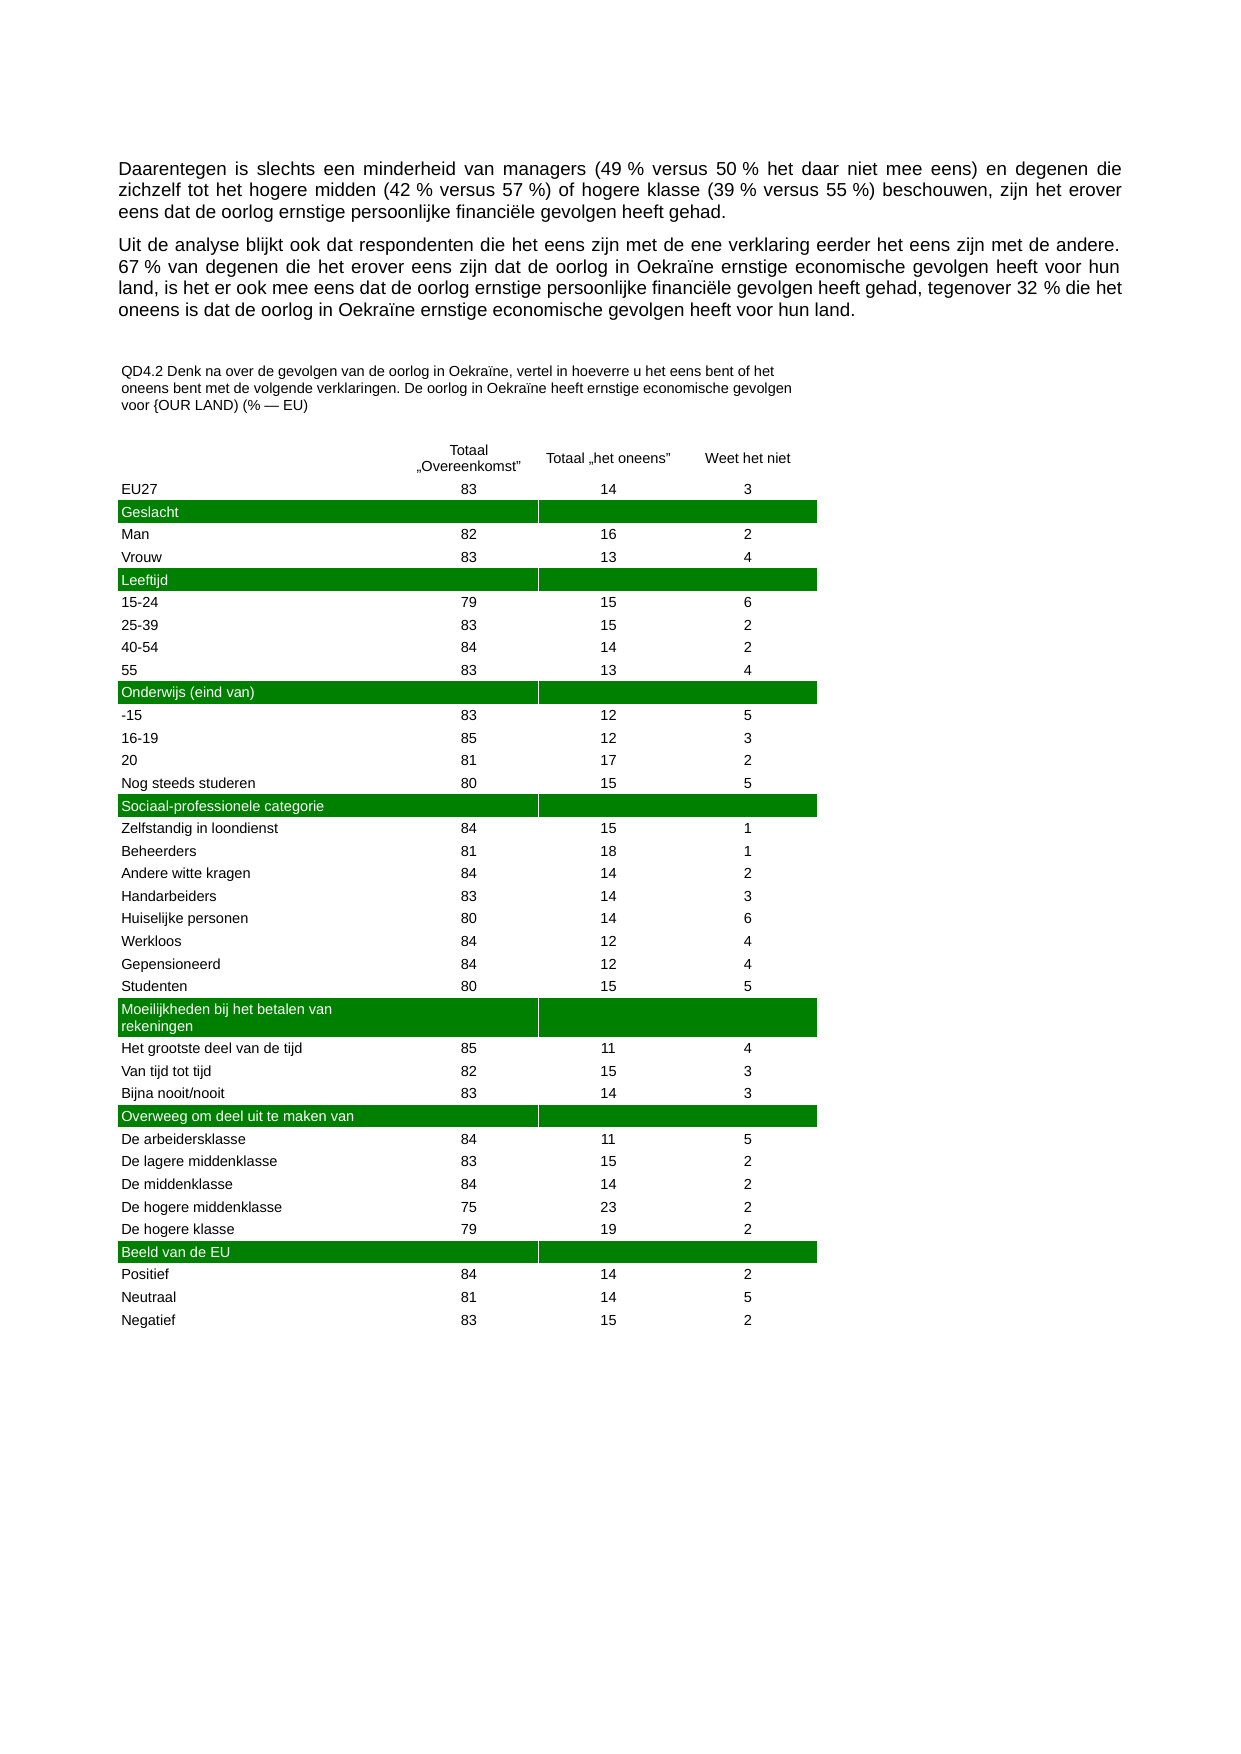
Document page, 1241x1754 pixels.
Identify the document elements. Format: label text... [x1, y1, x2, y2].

table_cell Studenten [118, 975, 399, 998]
table_cell Gepensioneerd [118, 953, 399, 975]
table_cell 3 [678, 478, 817, 500]
table_cell 14 [539, 478, 678, 500]
table_cell 5 [678, 772, 817, 794]
table_cell Van tijd tot tijd [118, 1060, 399, 1082]
table_cell [399, 998, 538, 1037]
table_cell [539, 794, 678, 817]
table_cell Geslacht [118, 500, 399, 523]
table_cell 84 [399, 930, 538, 952]
table_cell 84 [399, 1263, 538, 1286]
table_cell 14 [539, 636, 678, 659]
table_cell 14 [539, 1082, 678, 1105]
table_cell [678, 1105, 817, 1127]
table_cell 15 [539, 975, 678, 998]
table_cell Bijna nooit/nooit [118, 1082, 399, 1105]
table_cell [539, 568, 678, 591]
table_cell 13 [539, 546, 678, 568]
table_cell Man [118, 523, 399, 546]
table_cell De lagere middenklasse [118, 1150, 399, 1173]
table_cell 84 [399, 817, 538, 839]
table_cell Totaal „het oneens” [539, 439, 678, 478]
table_cell 16-19 [118, 726, 399, 749]
table_cell Beeld van de EU [118, 1241, 399, 1263]
table_cell [399, 500, 538, 523]
table_cell 2 [678, 1173, 817, 1195]
table_cell 15 [539, 614, 678, 636]
table_cell 14 [539, 862, 678, 885]
table_cell 84 [399, 1173, 538, 1195]
table_cell 14 [539, 885, 678, 907]
table_cell 83 [399, 885, 538, 907]
table_cell 12 [539, 930, 678, 952]
table_cell [118, 439, 399, 478]
table_cell [678, 794, 817, 817]
table_cell De middenklasse [118, 1173, 399, 1195]
table_cell 2 [678, 749, 817, 772]
table_cell 6 [678, 591, 817, 613]
table_cell 15 [539, 817, 678, 839]
table_cell [539, 500, 678, 523]
table_cell 15-24 [118, 591, 399, 613]
table_cell 3 [678, 885, 817, 907]
table_cell 23 [539, 1195, 678, 1218]
table_cell 83 [399, 1308, 538, 1331]
table_cell 5 [678, 1128, 817, 1150]
table_cell 4 [678, 1037, 817, 1060]
table_cell 19 [539, 1218, 678, 1241]
table_cell [539, 681, 678, 704]
table_cell De hogere klasse [118, 1218, 399, 1241]
table_cell 2 [678, 1195, 817, 1218]
table_cell 2 [678, 1218, 817, 1241]
table_cell 12 [539, 953, 678, 975]
table_cell 15 [539, 1060, 678, 1082]
table_cell Leeftijd [118, 568, 399, 591]
table_cell [539, 416, 678, 438]
table_cell [678, 681, 817, 704]
table_cell 82 [399, 523, 538, 546]
table_cell Moeilijkheden bij het betalen van rekeningen [118, 998, 399, 1037]
table_cell 84 [399, 953, 538, 975]
text Uit de analyse blijkt ook dat respondenten die het eens zijn met de ene verklaring eerder het eens zijn met de andere. 67 % van degenen die het erover eens zijn dat de oorlog in Oekraïne ernstige economische gevolgen heeft voor hun land, is het er ook mee eens dat de oorlog ernstige persoonlijke financiële gevolgen heeft gehad, tegenover 32 % die het oneens is dat de oorlog in Oekraïne ernstige economische gevolgen heeft voor hun land. [118, 234, 1122, 320]
table_cell [539, 1105, 678, 1127]
table_cell [539, 998, 678, 1037]
table_cell 18 [539, 840, 678, 862]
table_cell 2 [678, 523, 817, 546]
table_cell Werkloos [118, 930, 399, 952]
table_cell Sociaal-professionele categorie [118, 794, 399, 817]
table_cell [399, 568, 538, 591]
table_cell 85 [399, 1037, 538, 1060]
table_cell 14 [539, 907, 678, 930]
table_cell 16 [539, 523, 678, 546]
table_cell 15 [539, 772, 678, 794]
table_cell [399, 1241, 538, 1263]
table_cell [678, 568, 817, 591]
table_cell -15 [118, 704, 399, 726]
table_cell Zelfstandig in loondienst [118, 817, 399, 839]
table_cell 4 [678, 546, 817, 568]
table_cell 17 [539, 749, 678, 772]
table_cell 40-54 [118, 636, 399, 659]
table_cell 81 [399, 1286, 538, 1308]
table_cell 14 [539, 1173, 678, 1195]
table_cell 80 [399, 975, 538, 998]
table_cell 2 [678, 1150, 817, 1173]
table_cell Weet het niet [678, 439, 817, 478]
table_cell Onderwijs (eind van) [118, 681, 399, 704]
table_cell 83 [399, 659, 538, 681]
table_cell 84 [399, 1128, 538, 1150]
table_cell Neutraal [118, 1286, 399, 1308]
table_cell 15 [539, 591, 678, 613]
table_cell [399, 416, 538, 438]
table_cell 2 [678, 1308, 817, 1331]
table_cell De arbeidersklasse [118, 1128, 399, 1150]
table_cell 11 [539, 1128, 678, 1150]
table_cell 5 [678, 704, 817, 726]
table_cell 11 [539, 1037, 678, 1060]
table_cell 80 [399, 772, 538, 794]
table_cell 84 [399, 636, 538, 659]
table_cell Vrouw [118, 546, 399, 568]
table_cell Totaal „Overeenkomst” [399, 439, 538, 478]
table_cell 2 [678, 1263, 817, 1286]
table_cell [399, 1105, 538, 1127]
table_cell [678, 500, 817, 523]
table_cell 2 [678, 614, 817, 636]
table_cell 79 [399, 1218, 538, 1241]
table_cell 15 [539, 1150, 678, 1173]
table_cell Huiselijke personen [118, 907, 399, 930]
table_cell 80 [399, 907, 538, 930]
table_cell 2 [678, 862, 817, 885]
text Daarentegen is slechts een minderheid van managers (49 % versus 50 % het daar niet mee eens) en degenen die zichzelf tot het hogere midden (42 % versus 57 %) of hogere klasse (39 % versus 55 %) beschouwen, zijn het erover eens dat de oorlog ernstige persoonlijke financiële gevolgen heeft gehad. [118, 157, 1122, 222]
table_cell De hogere middenklasse [118, 1195, 399, 1218]
table_cell 75 [399, 1195, 538, 1218]
table_cell [678, 998, 817, 1037]
table_cell 13 [539, 659, 678, 681]
table_cell Handarbeiders [118, 885, 399, 907]
table_cell 3 [678, 726, 817, 749]
table_cell 83 [399, 1150, 538, 1173]
table_cell 20 [118, 749, 399, 772]
table_cell [118, 416, 399, 438]
table_cell 2 [678, 636, 817, 659]
table_cell [539, 1241, 678, 1263]
table_cell 83 [399, 704, 538, 726]
table_cell 5 [678, 1286, 817, 1308]
table_cell 4 [678, 930, 817, 952]
table_cell 83 [399, 478, 538, 500]
table_header QD4.2 Denk na over de gevolgen van de oorlog in Oekraïne, vertel in hoeverre u het eens bent of het oneens bent met de volgende verklaringen. De oorlog in Oekraïne heeft ernstige economische gevolgen voor {OUR LAND) (% — EU) [118, 360, 817, 416]
table_cell 12 [539, 726, 678, 749]
table_cell 3 [678, 1082, 817, 1105]
table_cell 79 [399, 591, 538, 613]
table_cell 15 [539, 1308, 678, 1331]
table_cell 81 [399, 840, 538, 862]
table_cell 4 [678, 953, 817, 975]
table_cell 14 [539, 1263, 678, 1286]
table_cell 55 [118, 659, 399, 681]
table_cell Overweeg om deel uit te maken van [118, 1105, 399, 1127]
table_cell Nog steeds studeren [118, 772, 399, 794]
table_cell 25-39 [118, 614, 399, 636]
table_cell 6 [678, 907, 817, 930]
table_cell 14 [539, 1286, 678, 1308]
table_cell 82 [399, 1060, 538, 1082]
table_cell 84 [399, 862, 538, 885]
table_cell [399, 681, 538, 704]
table_cell 83 [399, 1082, 538, 1105]
table_cell Positief [118, 1263, 399, 1286]
table_cell 4 [678, 659, 817, 681]
table_cell EU27 [118, 478, 399, 500]
table_cell 83 [399, 546, 538, 568]
table_cell 5 [678, 975, 817, 998]
table_cell Beheerders [118, 840, 399, 862]
table_cell 85 [399, 726, 538, 749]
table_cell 3 [678, 1060, 817, 1082]
table_cell [399, 794, 538, 817]
table_cell 83 [399, 614, 538, 636]
table_cell Negatief [118, 1308, 399, 1331]
table_cell Het grootste deel van de tijd [118, 1037, 399, 1060]
table_cell 12 [539, 704, 678, 726]
table_cell 1 [678, 840, 817, 862]
table_cell 81 [399, 749, 538, 772]
table_cell 1 [678, 817, 817, 839]
table_cell Andere witte kragen [118, 862, 399, 885]
table_cell [678, 416, 817, 438]
table_cell [678, 1241, 817, 1263]
